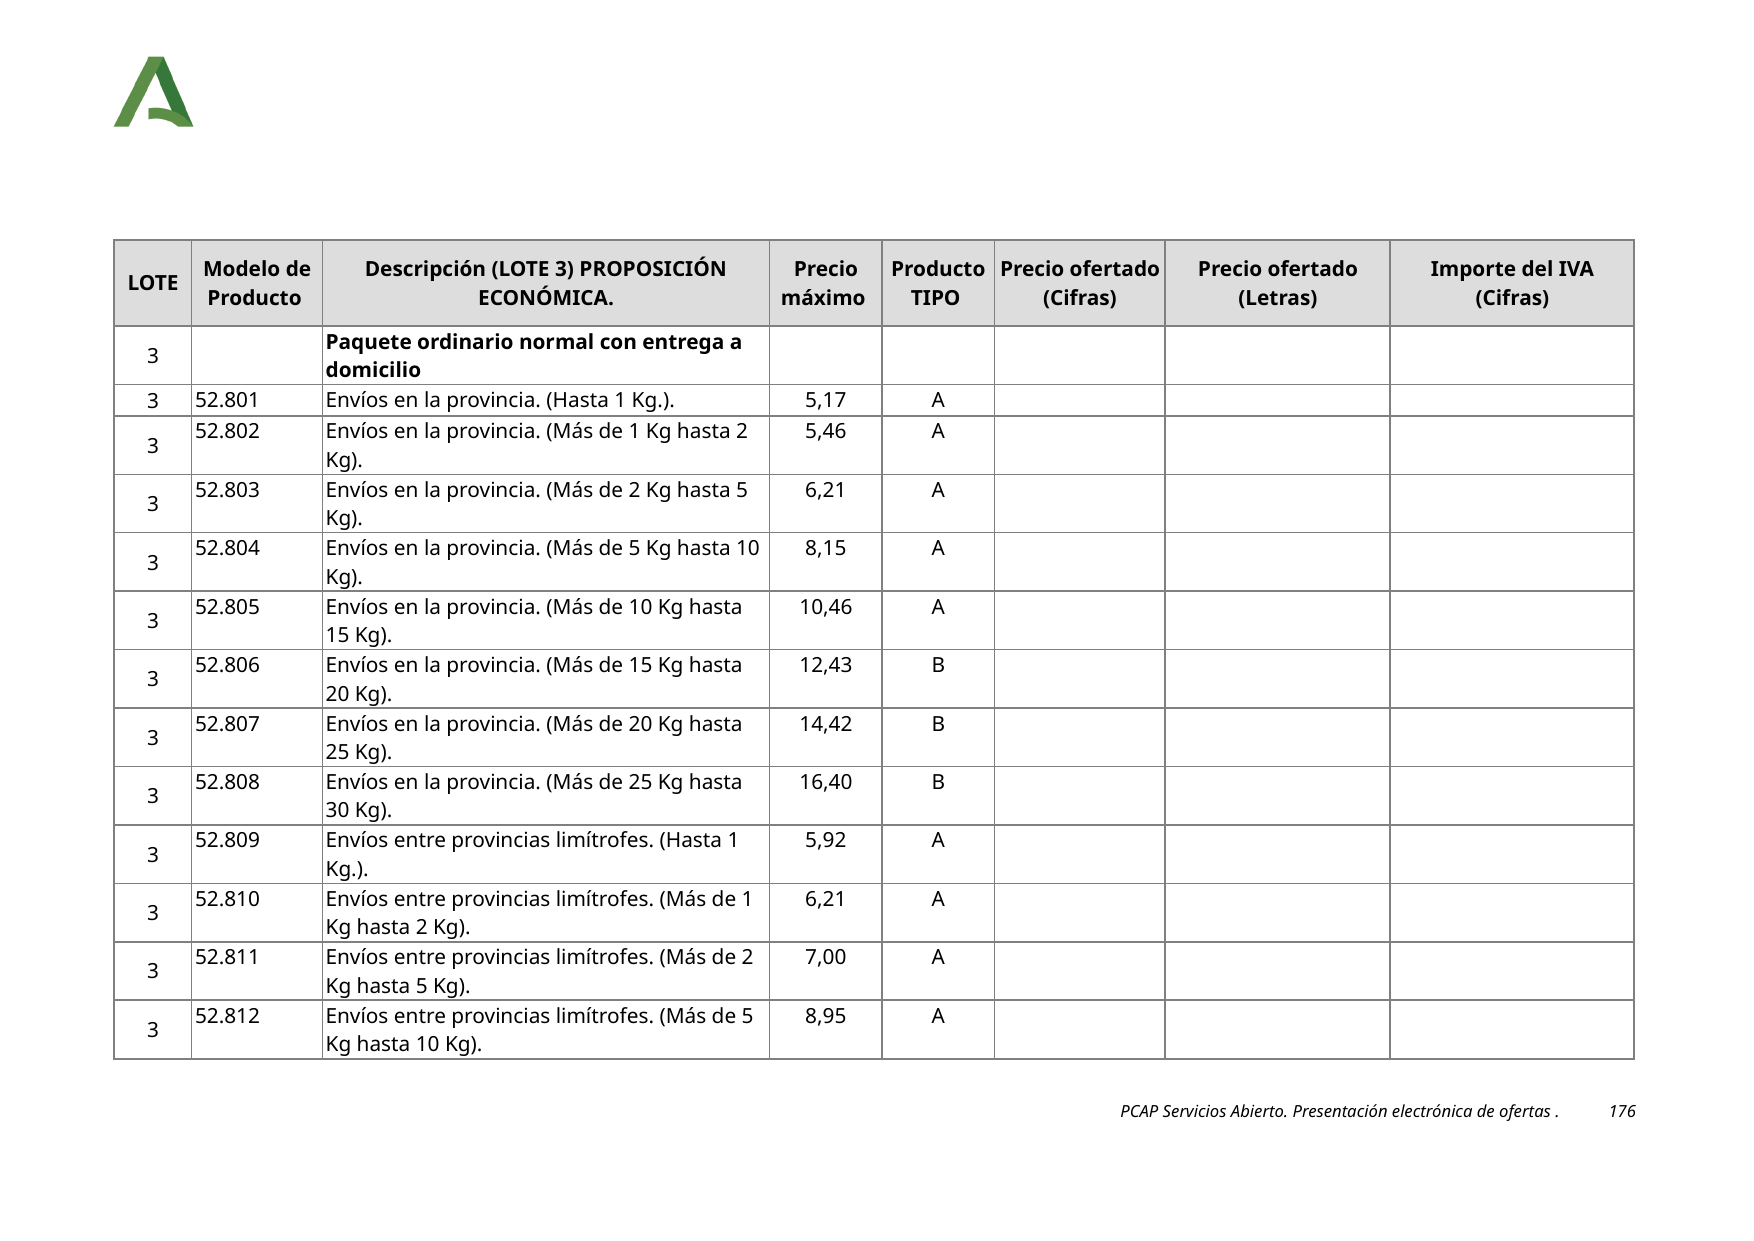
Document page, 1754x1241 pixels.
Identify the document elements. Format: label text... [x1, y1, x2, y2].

table_cell [1166, 943, 1389, 999]
table_cell 52.801 [192, 385, 322, 415]
table_cell [995, 650, 1164, 707]
table_cell [1166, 1001, 1389, 1058]
table_cell A [883, 1001, 994, 1058]
table_cell 3 [115, 592, 191, 649]
table_cell [1166, 327, 1389, 384]
table_cell [1391, 385, 1633, 415]
table_cell A [883, 533, 994, 590]
table_cell [1391, 826, 1633, 882]
table_cell Envíos entre provincias limítrofes. (Hasta 1 Kg.). [323, 826, 769, 882]
table_cell [1166, 650, 1389, 707]
table_header Precio ofertado (Letras) [1166, 241, 1389, 325]
table_cell 14,42 [770, 709, 881, 766]
table_cell B [883, 650, 994, 707]
table_cell [1166, 417, 1389, 473]
table_cell [1166, 475, 1389, 532]
table_cell [1391, 1001, 1633, 1058]
table_cell [883, 327, 994, 384]
table_cell [1166, 767, 1389, 824]
table_cell [1391, 533, 1633, 590]
table_cell 52.809 [192, 826, 322, 882]
table_cell A [883, 475, 994, 532]
table_cell [1391, 767, 1633, 824]
table_cell 7,00 [770, 943, 881, 999]
table_header Modelo de Producto [192, 241, 322, 325]
table_cell 6,21 [770, 884, 881, 941]
table_cell 3 [115, 884, 191, 941]
table_cell 3 [115, 650, 191, 707]
table_cell A [883, 943, 994, 999]
table_cell [1166, 385, 1389, 415]
table_cell 52.810 [192, 884, 322, 941]
table_cell 52.804 [192, 533, 322, 590]
table_cell [1166, 533, 1389, 590]
picture [109, 52, 198, 131]
table_cell [770, 327, 881, 384]
table_cell 5,92 [770, 826, 881, 882]
table_cell Paquete ordinario normal con entrega a domicilio [323, 327, 769, 384]
table_cell [995, 826, 1164, 882]
table_cell Envíos en la provincia. (Más de 15 Kg hasta 20 Kg). [323, 650, 769, 707]
table_cell A [883, 884, 994, 941]
table_cell Envíos en la provincia. (Más de 1 Kg hasta 2 Kg). [323, 417, 769, 473]
table_cell 16,40 [770, 767, 881, 824]
table_cell 52.811 [192, 943, 322, 999]
table_cell [995, 1001, 1164, 1058]
table_cell B [883, 709, 994, 766]
table_cell [995, 592, 1164, 649]
table_cell [1391, 417, 1633, 473]
table_cell B [883, 767, 994, 824]
table_cell 52.806 [192, 650, 322, 707]
table_cell [1166, 592, 1389, 649]
table_cell 52.807 [192, 709, 322, 766]
table_cell 3 [115, 1001, 191, 1058]
table_cell 10,46 [770, 592, 881, 649]
table_cell Envíos en la provincia. (Más de 2 Kg hasta 5 Kg). [323, 475, 769, 532]
table_cell [1391, 709, 1633, 766]
table_cell [192, 327, 322, 384]
table_cell 3 [115, 327, 191, 384]
table_cell 5,17 [770, 385, 881, 415]
table_cell 3 [115, 943, 191, 999]
table_cell Envíos entre provincias limítrofes. (Más de 1 Kg hasta 2 Kg). [323, 884, 769, 941]
table_cell [995, 417, 1164, 473]
table_cell [1391, 592, 1633, 649]
table_cell 5,46 [770, 417, 881, 473]
table_header Importe del IVA (Cifras) [1391, 241, 1633, 325]
table_cell Envíos en la provincia. (Más de 10 Kg hasta 15 Kg). [323, 592, 769, 649]
table_cell 3 [115, 475, 191, 532]
table_cell 8,15 [770, 533, 881, 590]
table_cell 3 [115, 533, 191, 590]
table_cell [1166, 709, 1389, 766]
table_cell 3 [115, 826, 191, 882]
table_cell [1391, 884, 1633, 941]
table_cell [995, 943, 1164, 999]
table_cell 52.802 [192, 417, 322, 473]
table_header Producto TIPO [883, 241, 994, 325]
table_cell 6,21 [770, 475, 881, 532]
table_cell [995, 709, 1164, 766]
table_cell [995, 533, 1164, 590]
table_cell 3 [115, 385, 191, 415]
table_cell Envíos en la provincia. (Más de 25 Kg hasta 30 Kg). [323, 767, 769, 824]
table_cell Envíos en la provincia. (Más de 20 Kg hasta 25 Kg). [323, 709, 769, 766]
table_cell [1391, 943, 1633, 999]
table_cell [1166, 884, 1389, 941]
table_cell 8,95 [770, 1001, 881, 1058]
table_cell A [883, 592, 994, 649]
table_cell [1391, 475, 1633, 532]
table_cell Envíos entre provincias limítrofes. (Más de 5 Kg hasta 10 Kg). [323, 1001, 769, 1058]
table_cell [995, 884, 1164, 941]
table_cell Envíos en la provincia. (Hasta 1 Kg.). [323, 385, 769, 415]
table_header Precio máximo [770, 241, 881, 325]
table_cell 52.803 [192, 475, 322, 532]
table_cell 3 [115, 417, 191, 473]
table_cell [995, 475, 1164, 532]
table_header Precio ofertado (Cifras) [995, 241, 1164, 325]
table_cell A [883, 826, 994, 882]
table_cell [995, 385, 1164, 415]
table_cell [1166, 826, 1389, 882]
table_cell 12,43 [770, 650, 881, 707]
table_cell Envíos entre provincias limítrofes. (Más de 2 Kg hasta 5 Kg). [323, 943, 769, 999]
table_cell Envíos en la provincia. (Más de 5 Kg hasta 10 Kg). [323, 533, 769, 590]
table_cell 52.805 [192, 592, 322, 649]
table_cell 52.808 [192, 767, 322, 824]
table_cell A [883, 385, 994, 415]
table_cell [1391, 650, 1633, 707]
table_header Descripción (LOTE 3) PROPOSICIÓN ECONÓMICA. [323, 241, 769, 325]
table_cell [1391, 327, 1633, 384]
table_cell 3 [115, 709, 191, 766]
table_header LOTE [115, 241, 191, 325]
table_cell 3 [115, 767, 191, 824]
table_cell [995, 327, 1164, 384]
table_cell A [883, 417, 994, 473]
table_cell [995, 767, 1164, 824]
table_cell 52.812 [192, 1001, 322, 1058]
